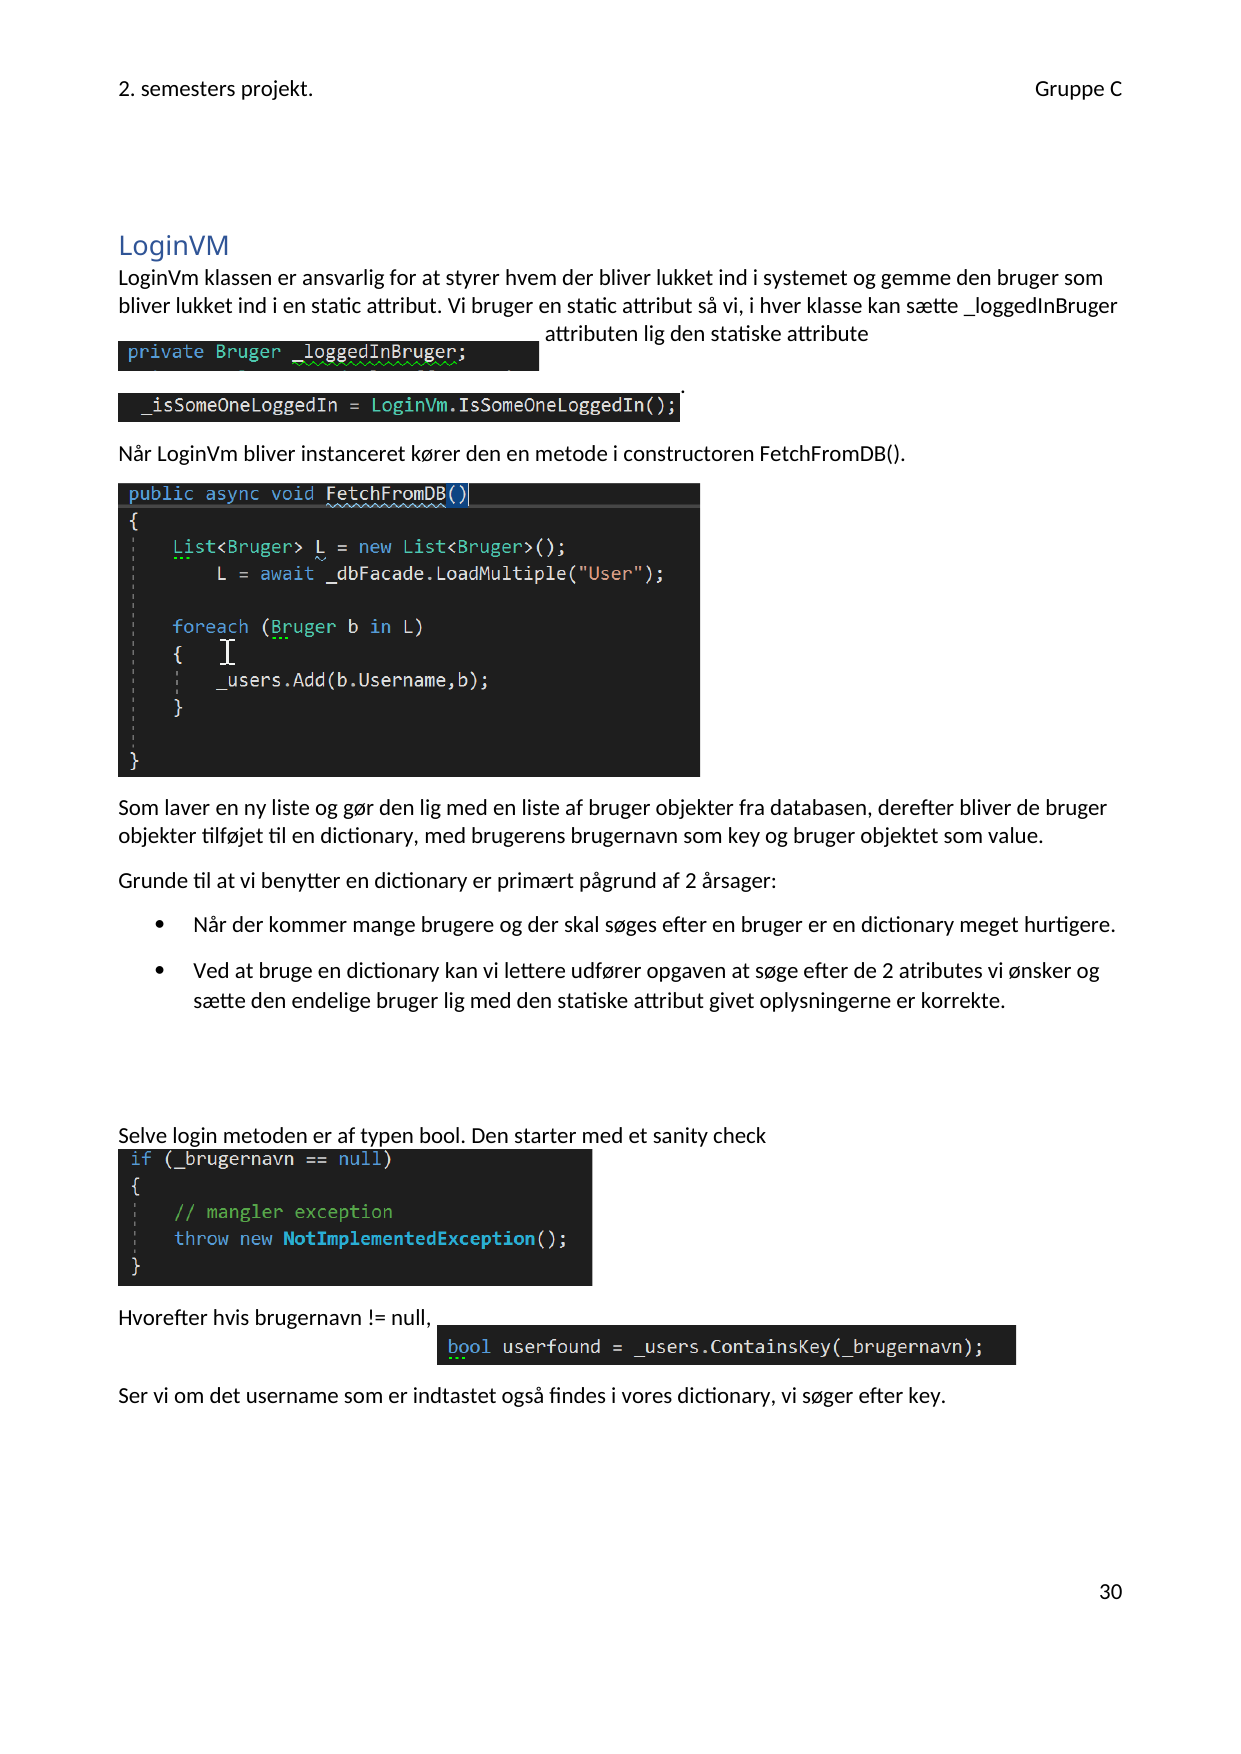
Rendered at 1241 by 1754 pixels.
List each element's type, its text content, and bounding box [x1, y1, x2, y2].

text Grunde til at vi benytter en dictionary er primært pågrund af 2 årsager: [118, 866, 1122, 894]
text Som laver en ny liste og gør den lig med en liste af bruger objekter fra databasen, derefter bliver de bruger objekter tilføjet til en dictionary, med brugerens brugernavn som key og bruger objektet som value. [118, 793, 1122, 849]
text Når LoginVm bliver instanceret kører den en metode i constructoren FetchFromDB(). [118, 439, 1122, 467]
text Ser vi om det username som er indtastet også findes i vores dictionary, vi søger efter key. [118, 1382, 1122, 1409]
text LoginVm klassen er ansvarlig for at styrer hvem der bliver lukket ind i systemet og gemme den bruger som bliver lukket ind i en static attribut. Vi bruger en static attribut så vi, i hver klasse kan sætte _loggedInBruger attributen lig den statiske attribute . [118, 263, 1122, 422]
subtitle LoginVM [118, 226, 1122, 263]
list Når der kommer mange brugere og der skal søges efter en bruger er en dictionary meget hurtigere. [156, 911, 1122, 938]
text Hvorefter hvis brugernavn != null, [118, 1303, 1122, 1365]
list Ved at bruge en dictionary kan vi lettere udfører opgaven at søge efter de 2 atributes vi ønsker og sætte den endelige bruger lig med den statiske attribut givet oplysningerne er korrekte. [156, 957, 1122, 1014]
text Selve login metoden er af typen bool. Den starter med et sanity check [118, 1121, 1122, 1286]
